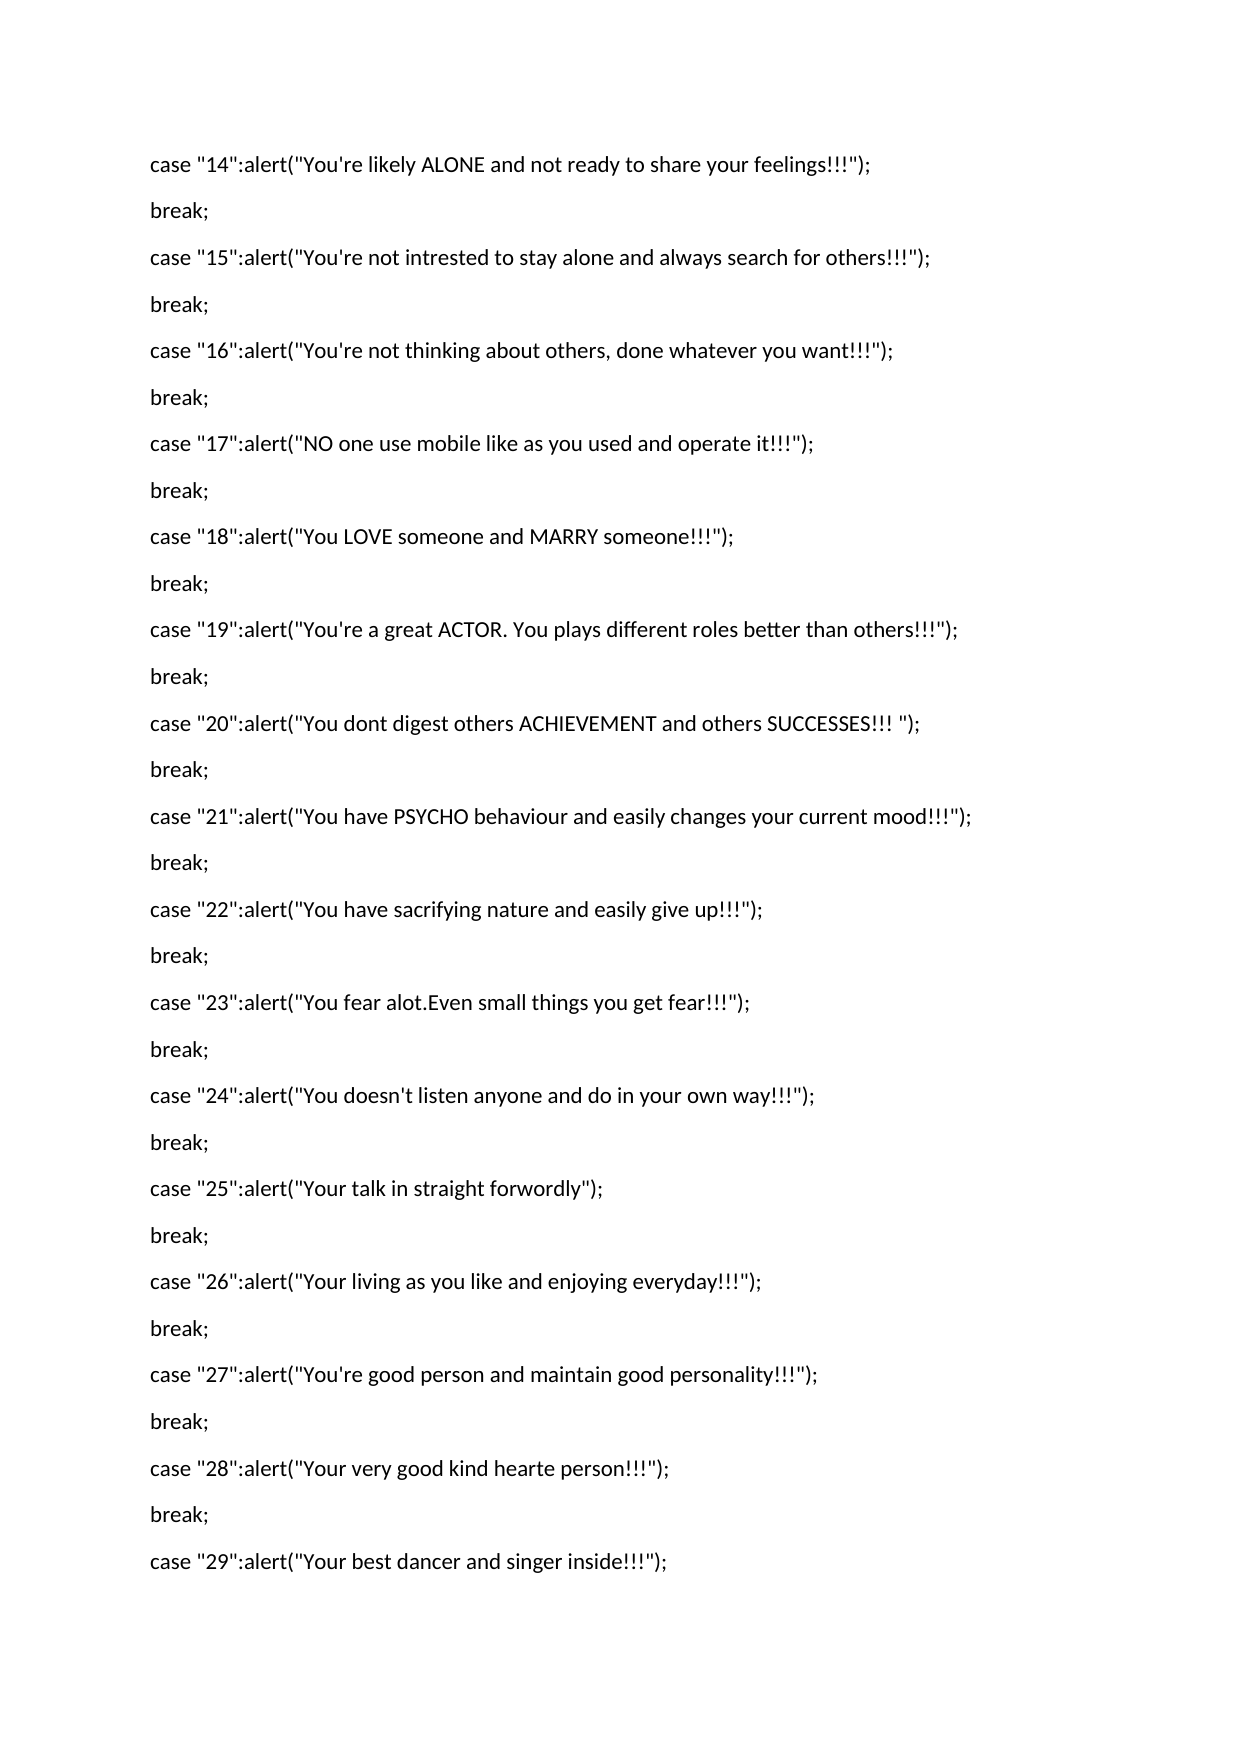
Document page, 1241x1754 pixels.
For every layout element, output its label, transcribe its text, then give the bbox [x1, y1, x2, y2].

text break; [150, 383, 1090, 411]
text break; [150, 1500, 1090, 1528]
text break; [150, 569, 1090, 597]
text break; [150, 942, 1090, 969]
text case "15":alert("You're not intrested to stay alone and always search for others!!!"); [150, 243, 1090, 271]
text case "17":alert("NO one use mobile like as you used and operate it!!!"); [150, 429, 1090, 457]
text break; [150, 476, 1090, 504]
text break; [150, 662, 1090, 690]
text break; [150, 197, 1090, 224]
text case "14":alert("You're likely ALONE and not ready to share your feelings!!!"); [150, 150, 1090, 178]
text case "24":alert("You doesn't listen anyone and do in your own way!!!"); [150, 1081, 1090, 1109]
text case "26":alert("Your living as you like and enjoying everyday!!!"); [150, 1267, 1090, 1296]
text case "19":alert("You're a great ACTOR. You plays different roles better than others!!!"); [150, 616, 1090, 644]
text case "25":alert("Your talk in straight forwordly"); [150, 1174, 1090, 1202]
text break; [150, 848, 1090, 876]
text case "23":alert("You fear alot.Even small things you get fear!!!"); [150, 988, 1090, 1016]
text case "22":alert("You have sacrifying nature and easily give up!!!"); [150, 895, 1090, 923]
text case "16":alert("You're not thinking about others, done whatever you want!!!"); [150, 336, 1090, 364]
text case "21":alert("You have PSYCHO behaviour and easily changes your current mood!!!"); [150, 802, 1090, 830]
text case "27":alert("You're good person and maintain good personality!!!"); [150, 1361, 1090, 1389]
text case "18":alert("You LOVE someone and MARRY someone!!!"); [150, 522, 1090, 551]
text break; [150, 1221, 1090, 1249]
text break; [150, 1314, 1090, 1342]
text break; [150, 755, 1090, 783]
text break; [150, 1407, 1090, 1435]
text break; [150, 1035, 1090, 1063]
text case "20":alert("You dont digest others ACHIEVEMENT and others SUCCESSES!!! "); [150, 709, 1090, 737]
text break; [150, 290, 1090, 318]
text case "29":alert("Your best dancer and singer inside!!!"); [150, 1547, 1090, 1575]
text case "28":alert("Your very good kind hearte person!!!"); [150, 1454, 1090, 1482]
text break; [150, 1128, 1090, 1156]
